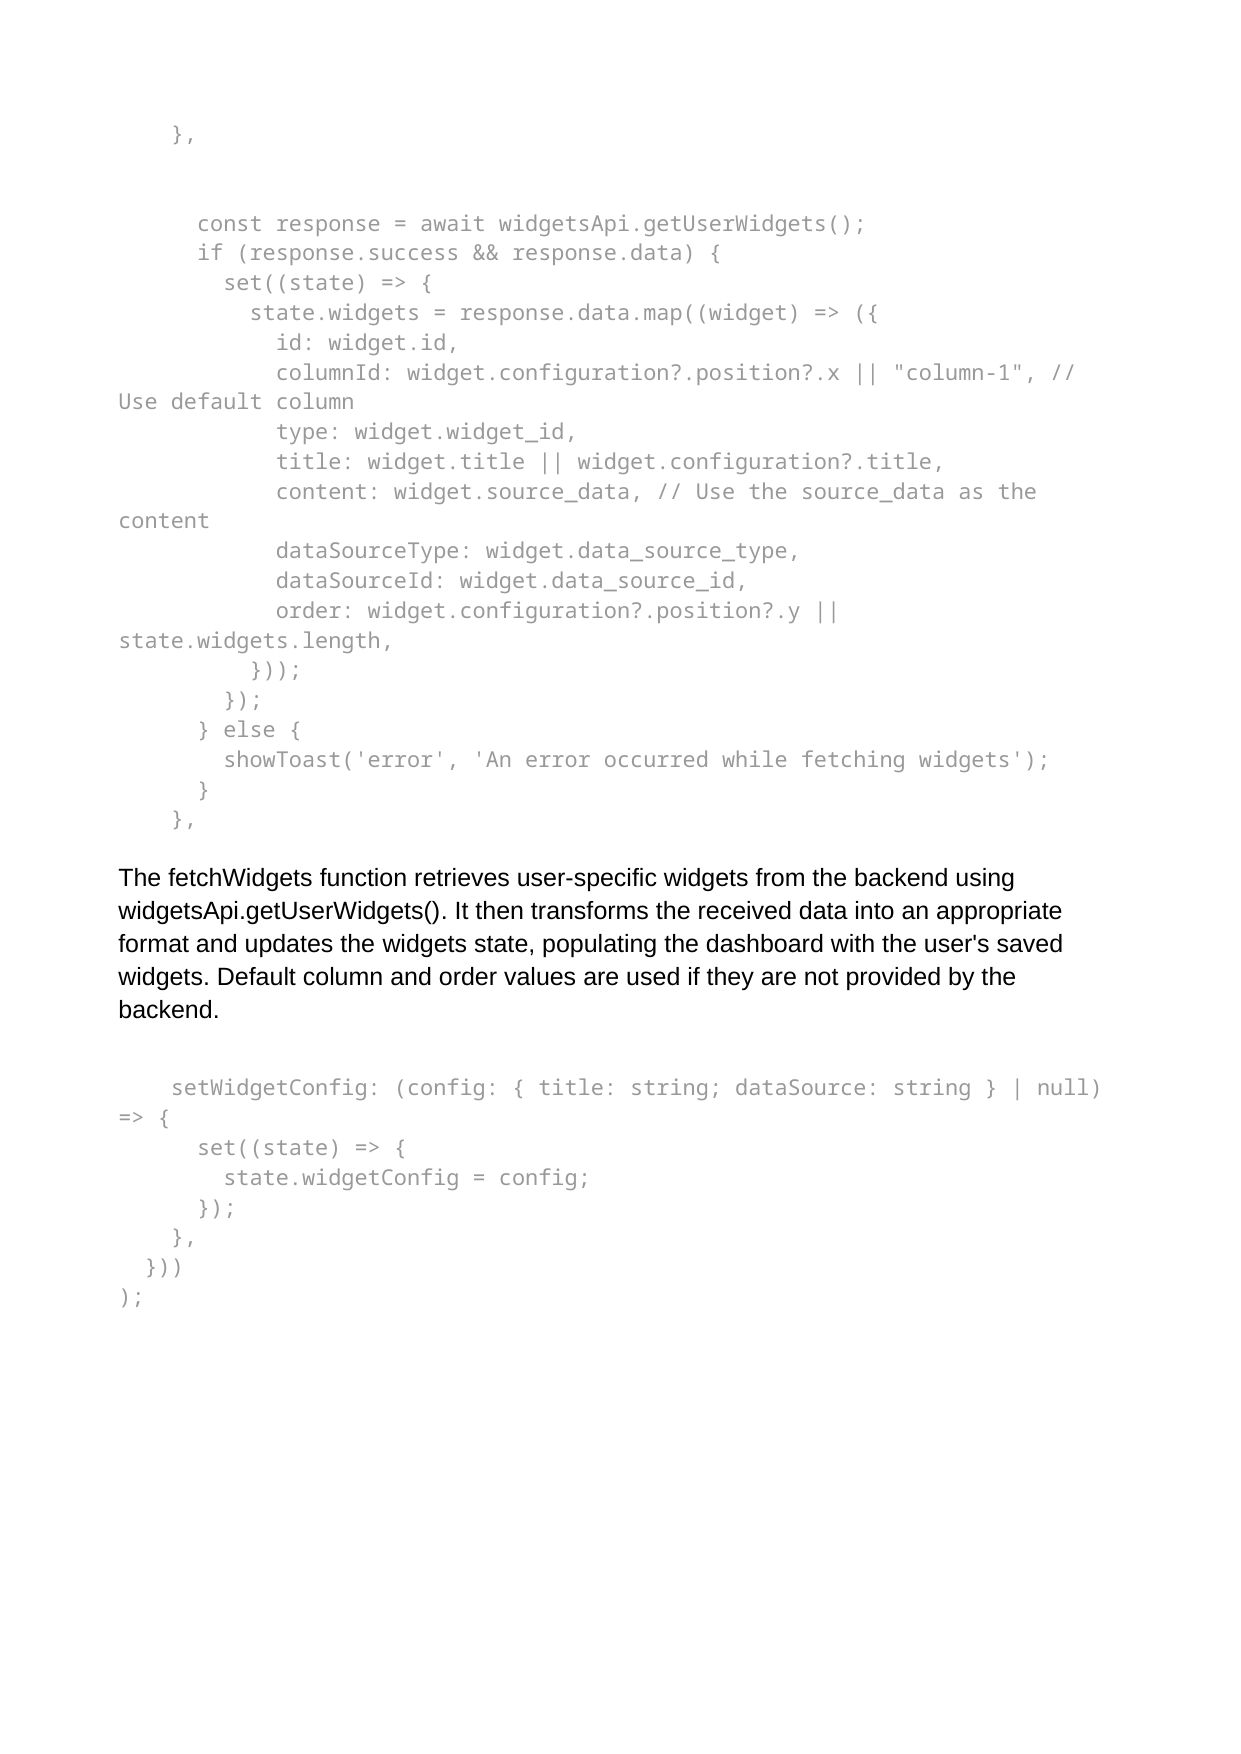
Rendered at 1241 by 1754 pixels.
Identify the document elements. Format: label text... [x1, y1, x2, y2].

text if (response.success && response.data) { [118, 237, 1122, 267]
text id: widget.id, [118, 327, 1122, 356]
text const response = await widgetsApi.getUserWidgets(); [118, 207, 1122, 237]
text })); [118, 654, 1122, 684]
text order: widget.configuration?.position?.y || state.widgets.length, [118, 595, 1122, 654]
text } else { [118, 714, 1122, 744]
text dataSourceId: widget.data_source_id, [118, 565, 1122, 595]
text set((state) => { [118, 1132, 1122, 1162]
text type: widget.widget_id, [118, 416, 1122, 446]
text setWidgetConfig: (config: { title: string; dataSource: string } | null) => { [118, 1072, 1122, 1132]
text state.widgets = response.data.map((widget) => ({ [118, 297, 1122, 327]
text content: widget.source_data, // Use the source_data as the content [118, 476, 1122, 535]
text showToast('error', 'An error occurred while fetching widgets'); [118, 744, 1122, 773]
text }, [118, 1221, 1122, 1251]
text title: widget.title || widget.configuration?.title, [118, 446, 1122, 476]
text dataSourceType: widget.data_source_type, [118, 535, 1122, 565]
text }); [118, 1192, 1122, 1221]
text state.widgetConfig = config; [118, 1162, 1122, 1192]
text } [118, 773, 1122, 803]
text columnId: widget.configuration?.position?.x || "column-1", // Use default column [118, 356, 1122, 416]
text }); [118, 684, 1122, 714]
text }, [118, 118, 1122, 148]
text })) [118, 1251, 1122, 1281]
text }, [118, 803, 1122, 833]
text ); [118, 1281, 1122, 1311]
text set((state) => { [118, 267, 1122, 297]
text The fetchWidgets function retrieves user-specific widgets from the backend using widgetsApi.getUserWidgets(). It then transforms the received data into an appropriate format and updates the widgets state, populating the dashboard with the user's saved widgets. Default column and order values are used if they are not provided by the backend. [118, 863, 1122, 1024]
